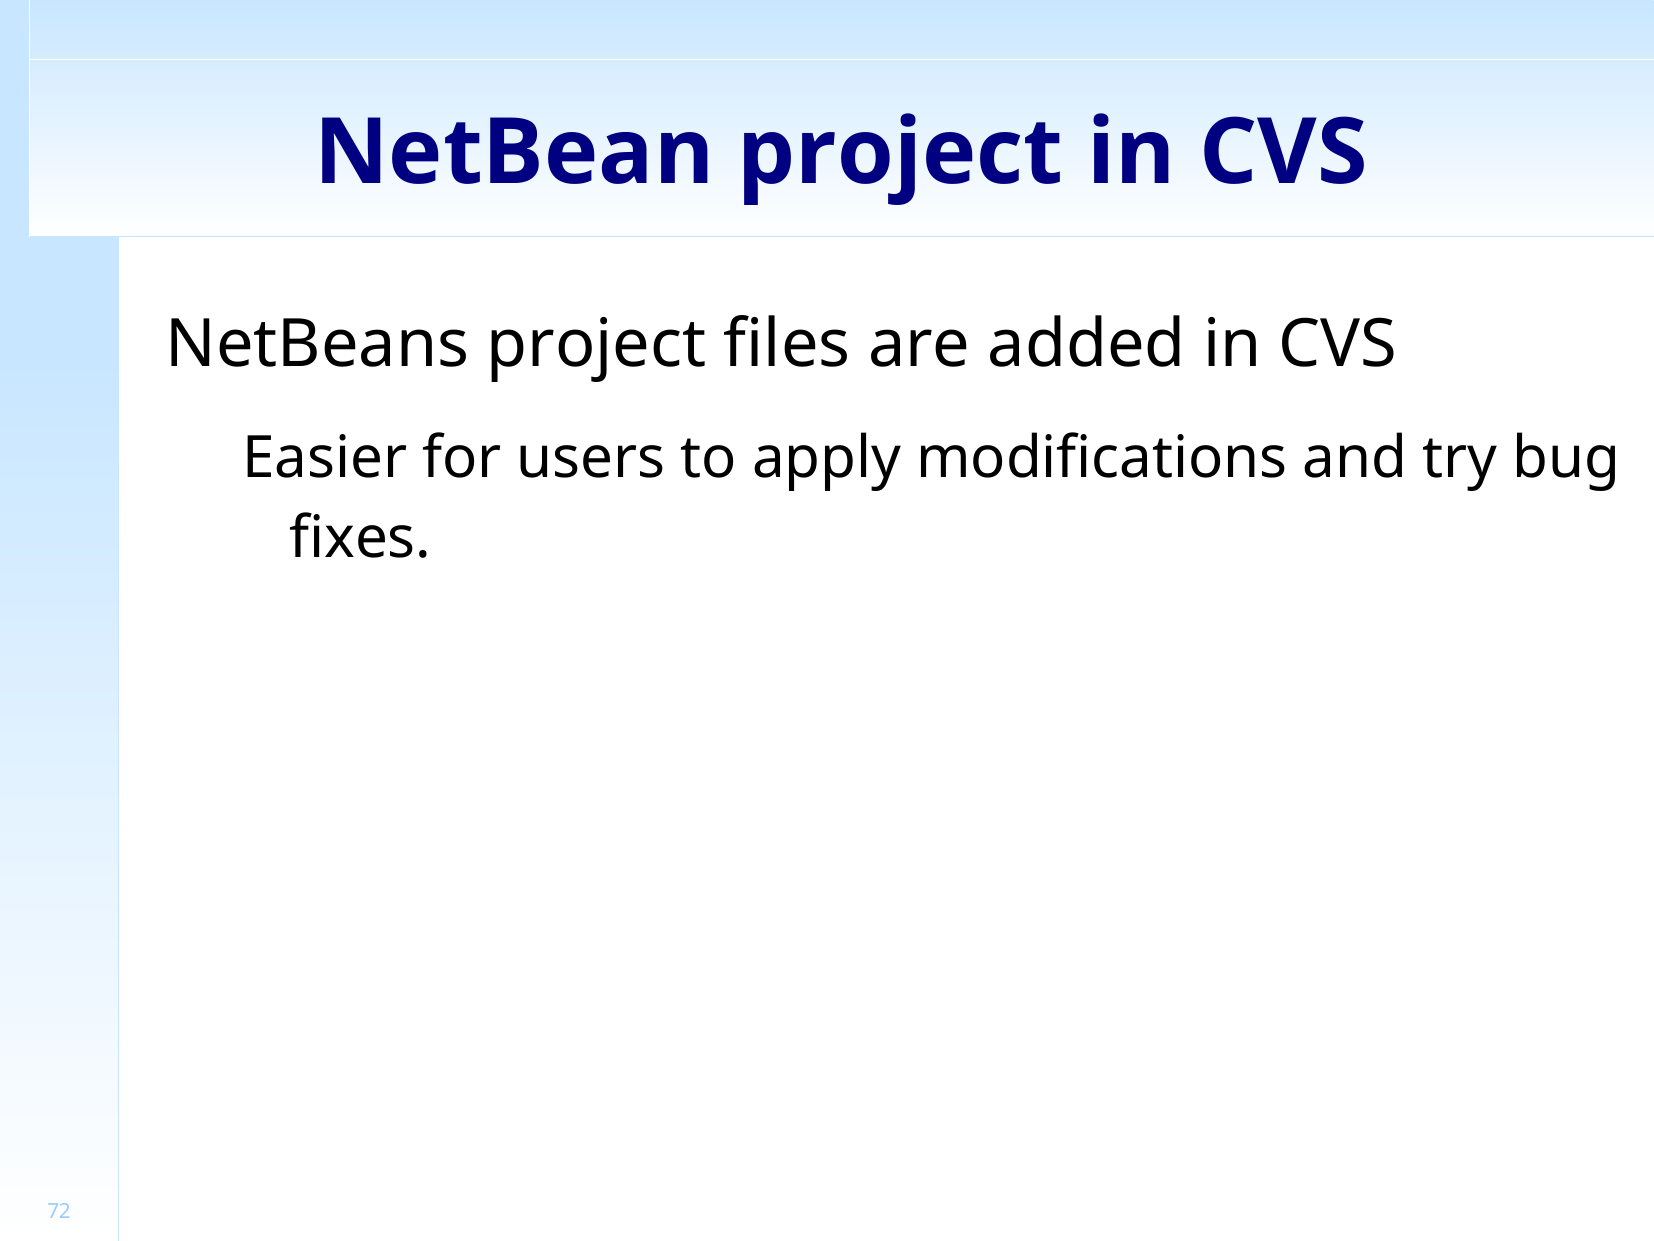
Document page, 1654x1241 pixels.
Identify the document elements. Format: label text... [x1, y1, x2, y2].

list NetBeans project files are added in CVS Easier for users to apply modifications and try bug fixes. [147, 295, 1625, 1182]
title NetBean project in CVS [29, 59, 1654, 237]
